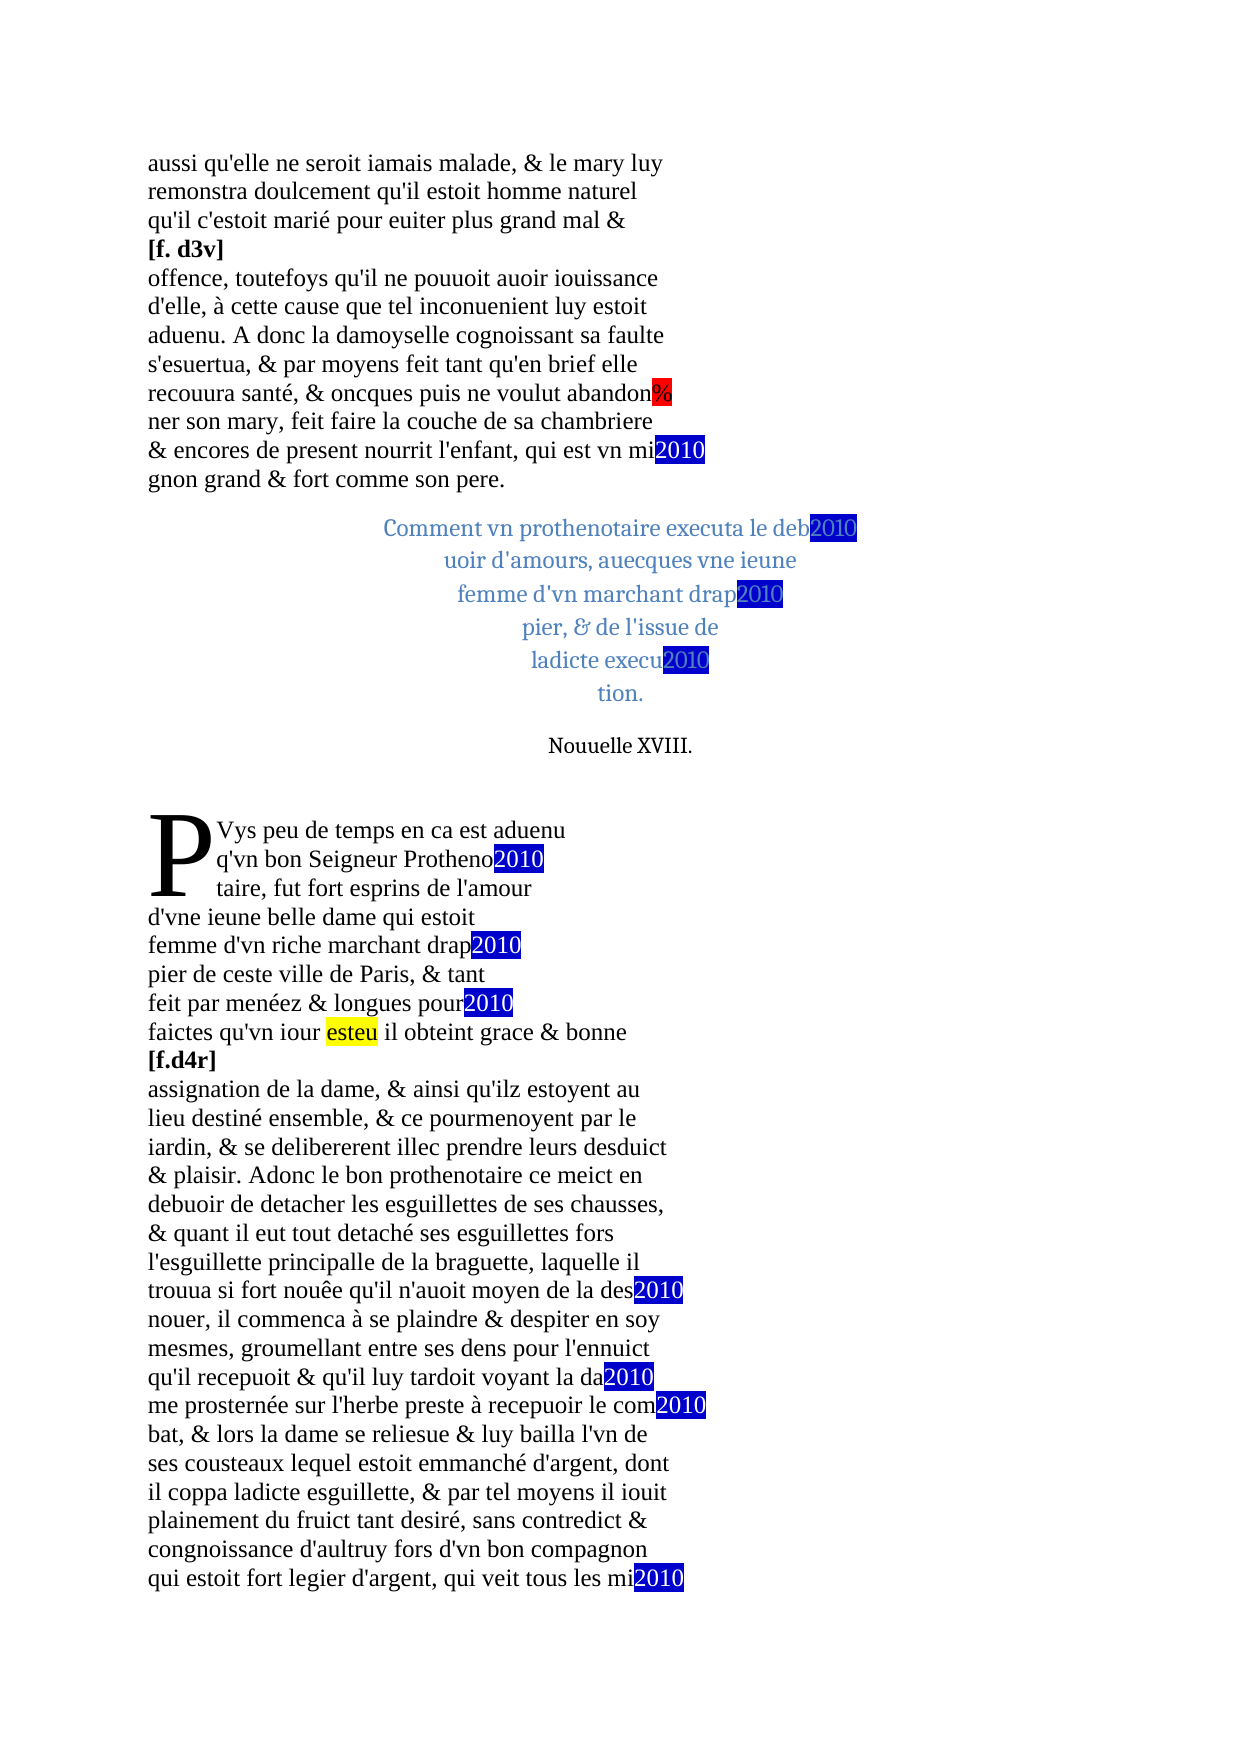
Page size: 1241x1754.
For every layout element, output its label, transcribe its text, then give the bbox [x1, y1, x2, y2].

text PVys peu de temps en ca est aduenu q'vn bon Seigneur Protheno2010 taire, fut fort esprins de l'amour d'vne ieune belle dame qui estoit femme d'vn riche marchant drap2010 pier de ceste ville de Paris, & tant feit par menéez & longues pour2010 faictes qu'vn iour esteu il obteint grace & bonne [f.d4r] assignation de la dame, & ainsi qu'ilz estoyent au lieu destiné ensemble, & ce pourmenoyent par le iardin, & se delibererent illec prendre leurs desduict & plaisir. Adonc le bon prothenotaire ce meict en debuoir de detacher les esguillettes de ses chausses, & quant il eut tout detaché ses esguillettes fors l'esguillette principalle de la braguette, laquelle il trouua si fort nouêe qu'il n'auoit moyen de la des2010 nouer, il commenca à se plaindre & despiter en soy mesmes, groumellant entre ses dens pour l'ennuict qu'il recepuoit & qu'il luy tardoit voyant la da2010 me prosternée sur l'herbe preste à recepuoir le com2010 bat, & lors la dame se reliesue & luy bailla l'vn de ses cousteaux lequel estoit emmanché d'argent, dont il coppa ladicte esguillette, & par tel moyens il iouit plainement du fruict tant desiré, sans contredict & congnoissance d'aultruy fors d'vn bon compagnon qui estoit fort legier d'argent, qui veit tous les mi2010 [148, 816, 1093, 1592]
subtitle Nouuelle XVIII. [148, 732, 1093, 759]
text aussi qu'elle ne seroit iamais malade, & le mary luy remonstra doulcement qu'il estoit homme naturel qu'il c'estoit marié pour euiter plus grand mal & [f. d3v] offence, toutefoys qu'il ne pouuoit auoir iouissance d'elle, à cette cause que tel inconuenient luy estoit aduenu. A donc la damoyselle cognoissant sa faulte s'esuertua, & par moyens feit tant qu'en brief elle recouura santé, & oncques puis ne voulut abandon% ner son mary, feit faire la couche de sa chambriere & encores de present nourrit l'enfant, qui est vn mi2010 gnon grand & fort comme son pere. [148, 148, 1093, 493]
subtitle Comment vn prothenotaire executa le deb2010 uoir d'amours, auecques vne ieune femme d'vn marchant drap2010 pier, & de l'issue de ladicte execu2010 tion. [148, 513, 1093, 707]
